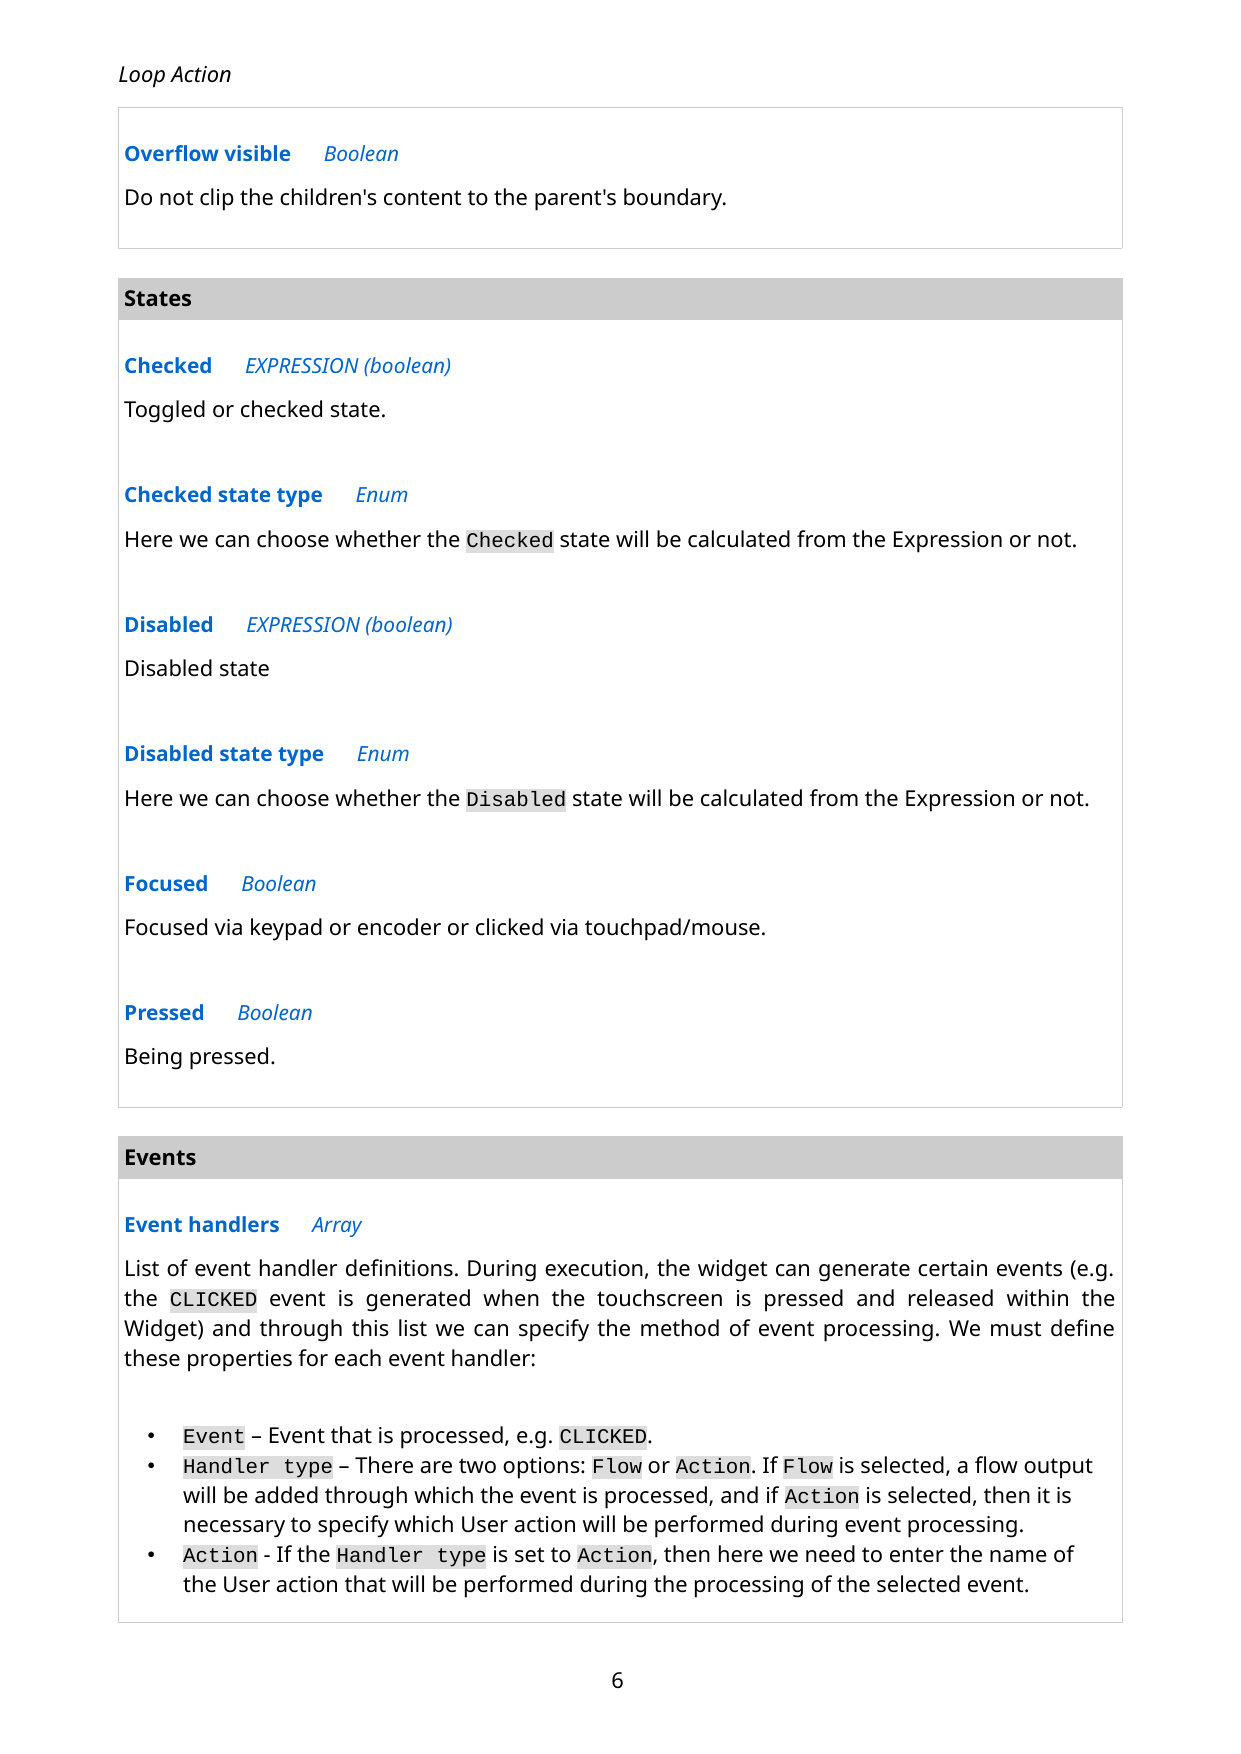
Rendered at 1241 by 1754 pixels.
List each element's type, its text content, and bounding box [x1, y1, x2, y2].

table_cell Event handlers Array List of event handler definitions. During execution, the widget can generate certain events (e.g. the CLICKED event is generated when the touchscreen is pressed and released within the Widget) and through this list we can specify the method of event processing. We must define these properties for each event handler: Event – Event that is processed, e.g. CLICKED. Handler type – There are two options: Flow or Action. If Flow is selected, a flow output will be added through which the event is processed, and if Action is selected, then it is necessary to specify which User action will be performed during event processing. Action - If the Handler type is set to Action, then here we need to enter the name of the User action that will be performed during the processing of the selected event. [119, 1179, 1122, 1622]
table_header States [119, 279, 1122, 319]
table_cell Checked EXPRESSION (boolean) Toggled or checked state. Checked state type Enum Here we can choose whether the Checked state will be calculated from the Expression or not. Disabled EXPRESSION (boolean) Disabled state Disabled state type Enum Here we can choose whether the Disabled state will be calculated from the Expression or not. Focused Boolean Focused via keypad or encoder or clicked via touchpad/mouse. Pressed Boolean Being pressed. [119, 320, 1122, 1107]
table_cell Overflow visible Boolean Do not clip the children's content to the parent's boundary. [119, 108, 1122, 247]
table_header Events [119, 1137, 1122, 1178]
